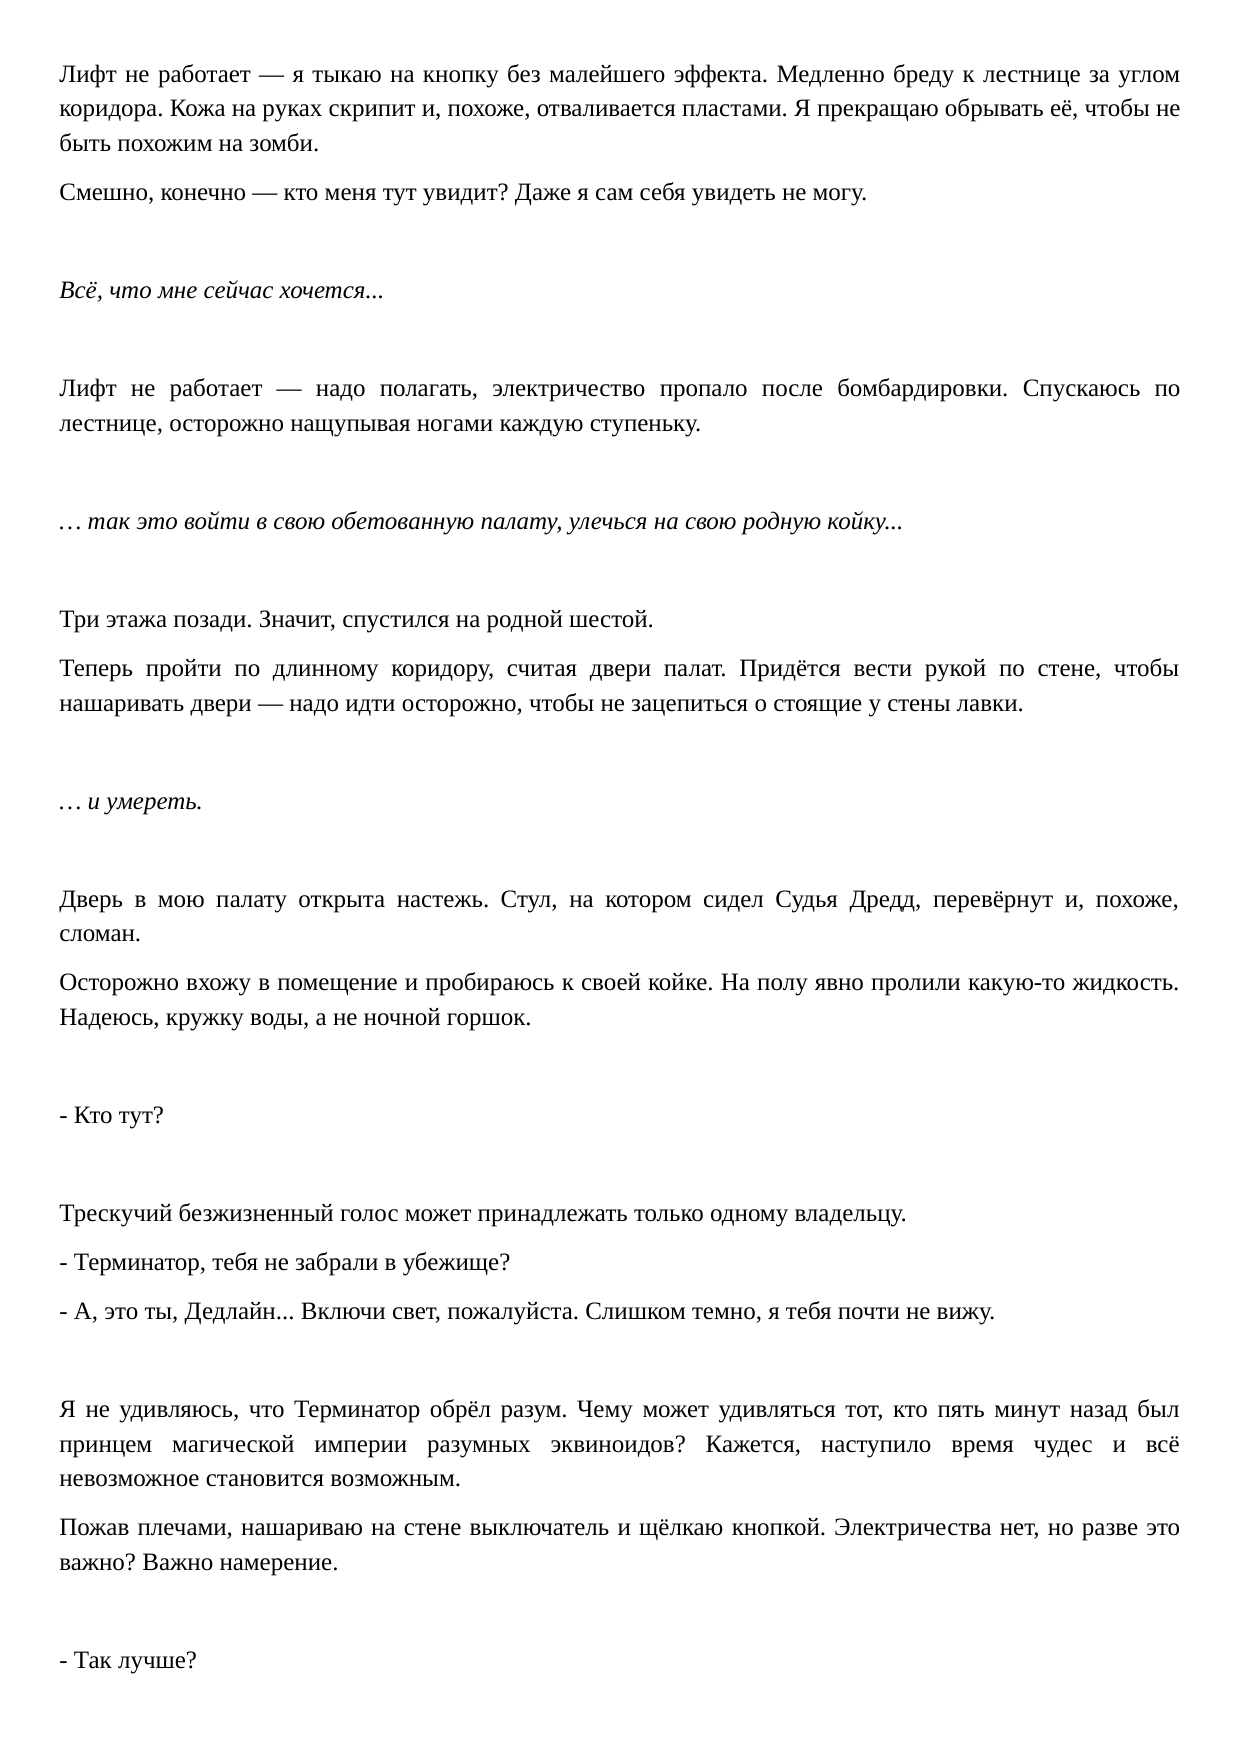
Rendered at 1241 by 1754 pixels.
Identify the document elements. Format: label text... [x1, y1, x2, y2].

text … и умереть. [59, 786, 1181, 814]
text - Терминатор, тебя не забрали в убежище? [59, 1247, 1181, 1276]
text Трескучий безжизненный голос может принадлежать только одному владельцу. [59, 1198, 1181, 1227]
text Пожав плечами, нашариваю на стене выключатель и щёлкаю кнопкой. Электричества нет, но разве это важно? Важно намерение. [59, 1512, 1181, 1576]
text Осторожно вхожу в помещение и пробираюсь к своей койке. На полу явно пролили какую-то жидкость. Надеюсь, кружку воды, а не ночной горшок. [59, 967, 1181, 1031]
text Смешно, конечно — кто меня тут увидит? Даже я сам себя увидеть не могу. [59, 177, 1181, 206]
text Дверь в мою палату открыта настежь. Стул, на котором сидел Судья Дредд, перевёрнут и, похоже, сломан. [59, 884, 1181, 947]
text … так это войти в свою обетованную палату, улечься на свою родную койку... [59, 506, 1181, 535]
text Лифт не работает — надо полагать, электричество пропало после бомбардировки. Спускаюсь по лестнице, осторожно нащупывая ногами каждую ступеньку. [59, 373, 1181, 437]
text Я не удивляюсь, что Терминатор обрёл разум. Чему может удивляться тот, кто пять минут назад был принцем магической империи разумных эквиноидов? Кажется, наступило время чудес и всё невозможное становится возможным. [59, 1394, 1181, 1492]
text Три этажа позади. Значит, спустился на родной шестой. [59, 604, 1181, 633]
text - Кто тут? [59, 1100, 1181, 1129]
text - Так лучше? [59, 1645, 1181, 1674]
text Лифт не работает — я тыкаю на кнопку без малейшего эффекта. Медленно бреду к лестнице за углом коридора. Кожа на руках скрипит и, похоже, отваливается пластами. Я прекращаю обрывать её, чтобы не быть похожим на зомби. [59, 59, 1181, 157]
text - А, это ты, Дедлайн... Включи свет, пожалуйста. Слишком темно, я тебя почти не вижу. [59, 1296, 1181, 1325]
text Теперь пройти по длинному коридору, считая двери палат. Придётся вести рукой по стене, чтобы нашаривать двери — надо идти осторожно, чтобы не зацепиться о стоящие у стены лавки. [59, 653, 1181, 716]
text Всё, что мне сейчас хочется... [59, 275, 1181, 304]
